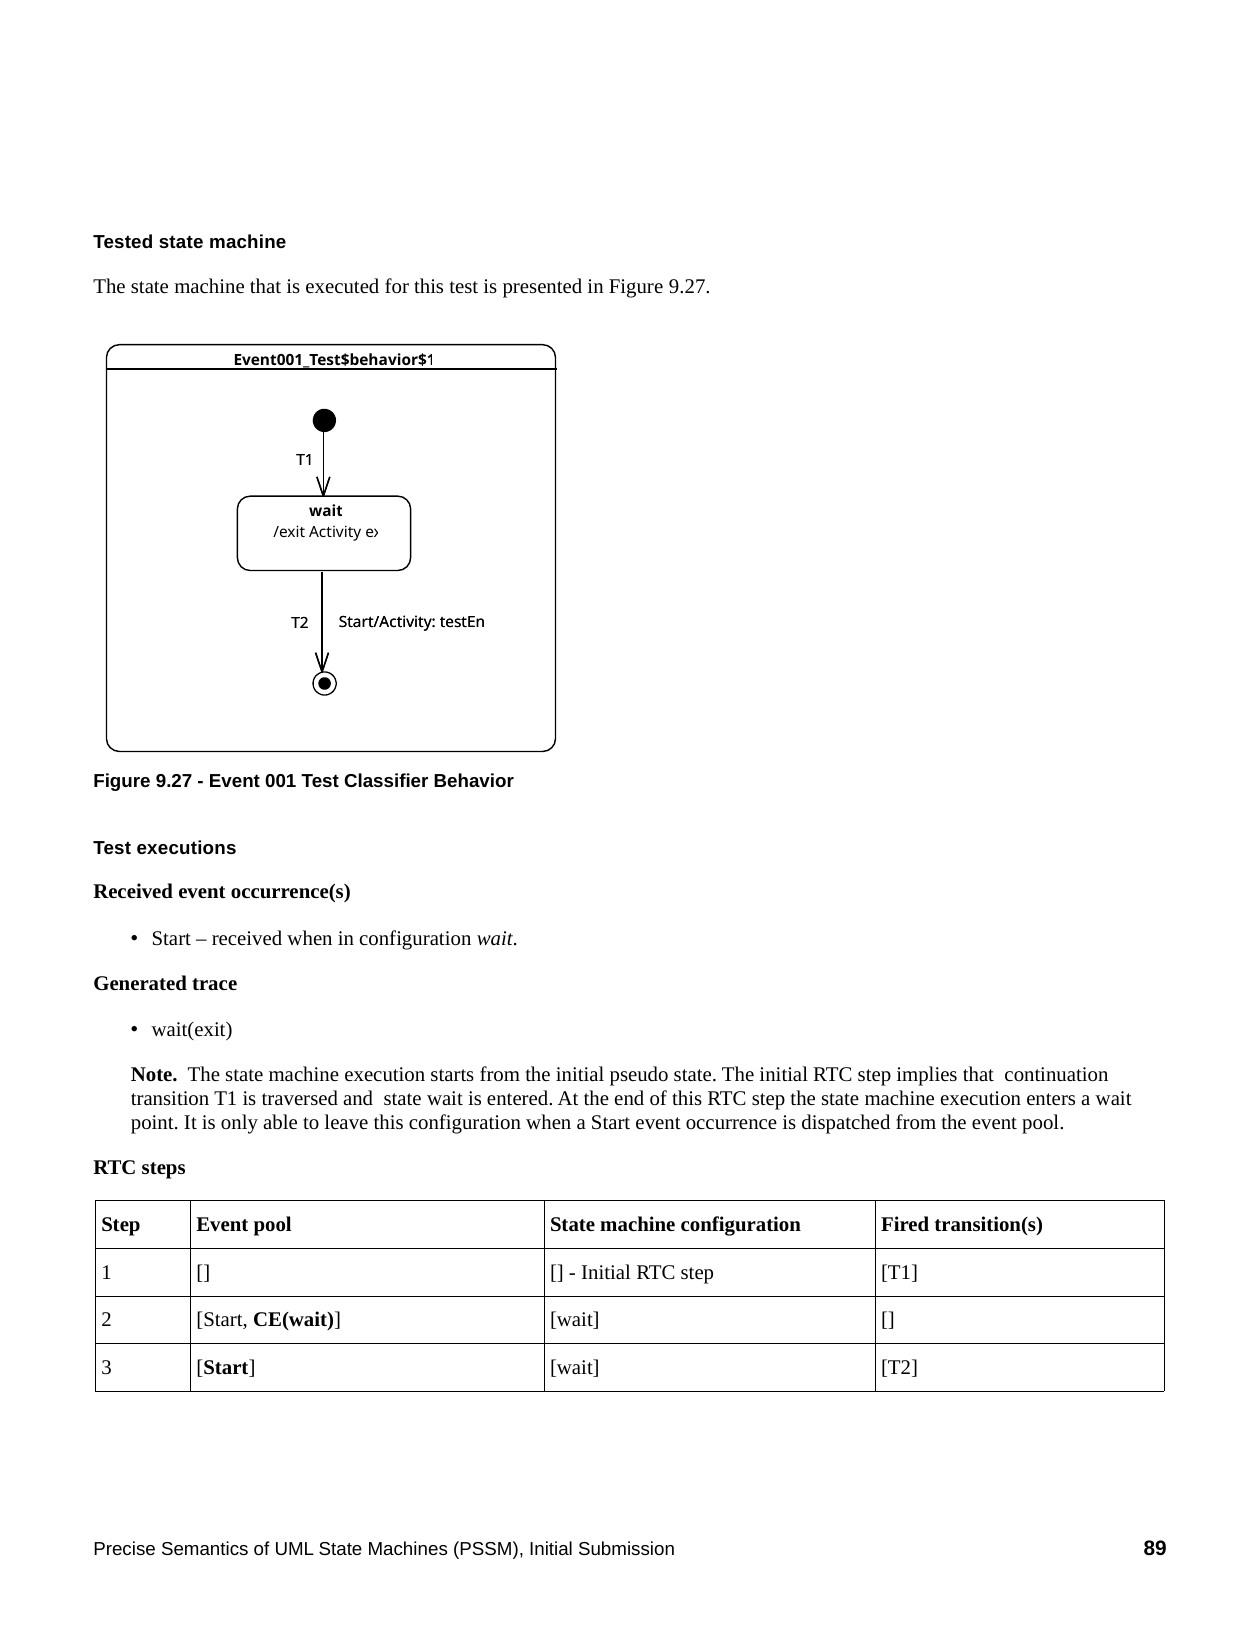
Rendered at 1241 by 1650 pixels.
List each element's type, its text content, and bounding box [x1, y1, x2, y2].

text RTC steps [93, 1155, 1164, 1179]
list wait(exit) [131, 1016, 1164, 1041]
text Figure 9.27 - Event 001 Test Classifier Behavior [93, 331, 570, 791]
table_header Event pool [191, 1201, 544, 1248]
table_header Fired transition(s) [876, 1201, 1164, 1248]
table_header Step [96, 1201, 190, 1248]
text The state machine that is executed for this test is presented in Figure 9.27. [93, 274, 1164, 298]
table_cell [] [191, 1249, 544, 1296]
table_cell [wait] [545, 1297, 875, 1343]
table_cell [wait] [545, 1344, 875, 1391]
table_cell [] [876, 1297, 1164, 1343]
table_cell [T2] [876, 1344, 1164, 1391]
table_cell [T1] [876, 1249, 1164, 1296]
table_cell [] - Initial RTC step [545, 1249, 875, 1296]
table_cell [Start] [191, 1344, 544, 1391]
subtitle Tested state machine [93, 231, 1164, 253]
table_cell 3 [96, 1344, 190, 1391]
list Start – received when in configuration wait. [131, 924, 1164, 949]
text Generated trace [93, 971, 1164, 995]
table_cell 2 [96, 1297, 190, 1343]
text Note. The state machine execution starts from the initial pseudo state. The initial RTC step implies that continuation transition T1 is traversed and state wait is entered. At the end of this RTC step the state machine execution enters a wait point. It is only able to leave this configuration when a Start event occurrence is dispatched from the event pool. [131, 1062, 1164, 1134]
table_header State machine configuration [545, 1201, 875, 1248]
subtitle Test executions [93, 837, 1164, 858]
table_cell 1 [96, 1249, 190, 1296]
text Received event occurrence(s) [93, 879, 1164, 903]
table_cell [Start, CE(wait)] [191, 1297, 544, 1343]
